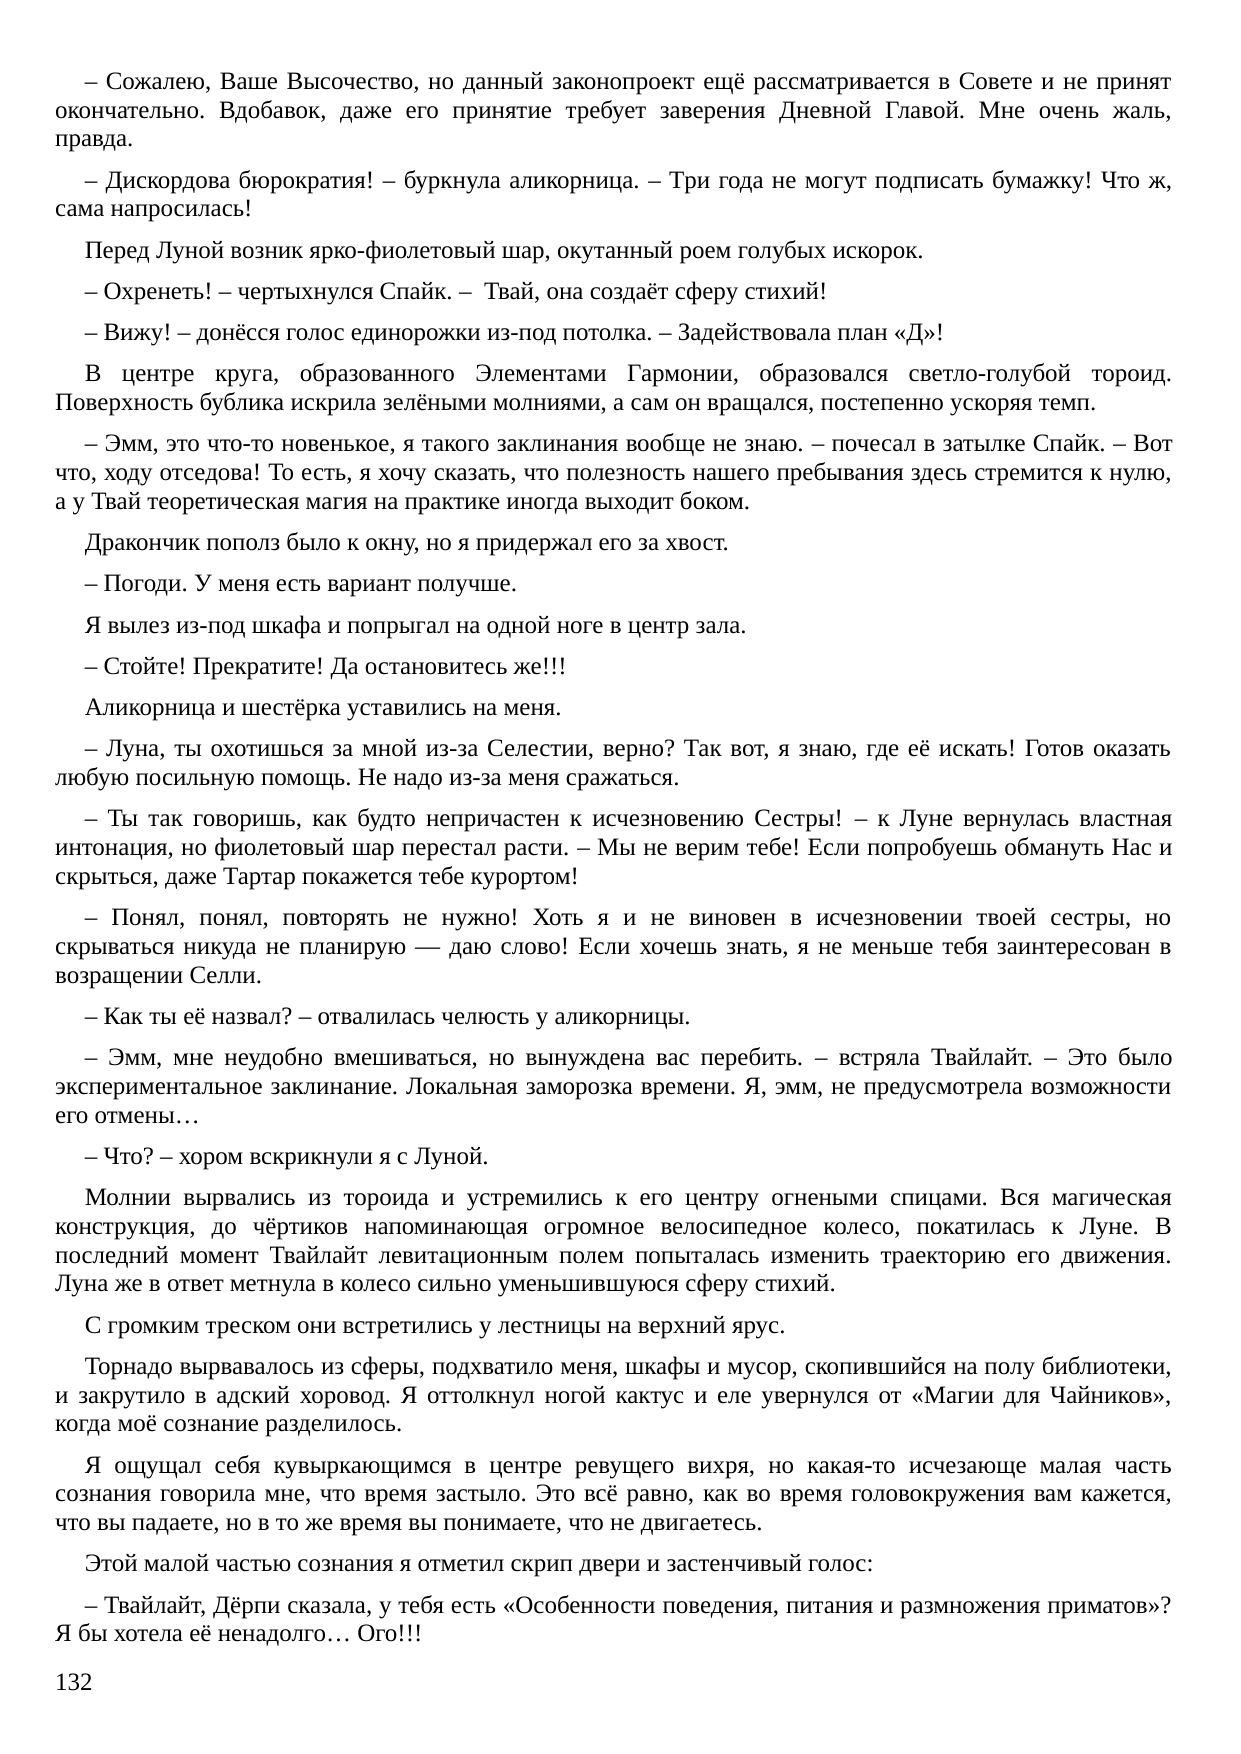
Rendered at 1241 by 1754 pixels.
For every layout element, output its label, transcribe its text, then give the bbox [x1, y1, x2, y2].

text Я ощущал себя кувыркающимся в центре ревущего вихря, но какая-то исчезающе малая часть сознания говорила мне, что время застыло. Это всё равно, как во время головокружения вам кажется, что вы падаете, но в то же время вы понимаете, что не двигаетесь. [55, 1450, 1173, 1536]
text – Охренеть! – чертыхнулся Спайк. – Твай, она создаёт сферу стихий! [55, 276, 1173, 305]
text Перед Луной возник ярко-фиолетовый шар, окутанный роем голубых искорок. [55, 235, 1173, 263]
text Этой малой частью сознания я отметил скрип двери и застенчивый голос: [55, 1548, 1173, 1577]
text – Ты так говоришь, как будто непричастен к исчезновению Сестры! – к Луне вернулась властная интонация, но фиолетовый шар перестал расти. – Мы не верим тебе! Если попробуешь обмануть Нас и скрыться, даже Тартар покажется тебе курортом! [55, 803, 1173, 890]
text – Вижу! – донёсся голос единорожки из-под потолка. – Задействовала план «Д»! [55, 317, 1173, 346]
text Дракончик пополз было к окну, но я придержал его за хвост. [55, 527, 1173, 556]
text – Твайлайт, Дёрпи сказала, у тебя есть «Особенности поведения, питания и размножения приматов»? Я бы хотела её ненадолго… Ого!!! [55, 1590, 1173, 1647]
text – Дискордова бюрократия! – буркнула аликорница. – Три года не могут подписать бумажку! Что ж, сама напросилась! [55, 165, 1173, 222]
text – Понял, понял, повторять не нужно! Хоть я и не виновен в исчезновении твоей сестры, но скрываться никуда не планирую — даю слово! Если хочешь знать, я не меньше тебя заинтересован в возращении Селли. [55, 902, 1173, 988]
text – Что? – хором вскрикнули я с Луной. [55, 1141, 1173, 1170]
text Аликорница и шестёрка уставились на меня. [55, 692, 1173, 721]
text – Эмм, мне неудобно вмешиваться, но вынуждена вас перебить. – встряла Твайлайт. – Это было экспериментальное заклинание. Локальная заморозка времени. Я, эмм, не предусмотрела возможности его отмены… [55, 1042, 1173, 1128]
text – Сожалею, Ваше Высочество, но данный законопроект ещё рассматривается в Совете и не принят окончательно. Вдобавок, даже его принятие требует заверения Дневной Главой. Мне очень жаль, правда. [55, 66, 1173, 152]
text – Как ты её назвал? – отвалилась челюсть у аликорницы. [55, 1001, 1173, 1030]
text Молнии вырвались из тороида и устремились к его центру огнеными спицами. Вся магическая конструкция, до чёртиков напоминающая огромное велосипедное колесо, покатилась к Луне. В последний момент Твайлайт левитационным полем попыталась изменить траекторию его движения. Луна же в ответ метнула в колесо сильно уменьшившуюся сферу стихий. [55, 1182, 1173, 1297]
text – Эмм, это что-то новенькое, я такого заклинания вообще не знаю. – почесал в затылке Спайк. – Вот что, ходу отседова! То есть, я хочу сказать, что полезность нашего пребывания здесь стремится к нулю, а у Твай теоретическая магия на практике иногда выходит боком. [55, 428, 1173, 515]
text – Погоди. У меня есть вариант получше. [55, 568, 1173, 597]
text В центре круга, образованного Элементами Гармонии, образовался светло-голубой тороид. Поверхность бублика искрила зелёными молниями, а сам он вращался, постепенно ускоряя темп. [55, 358, 1173, 416]
text С громким треском они встретились у лестницы на верхний ярус. [55, 1310, 1173, 1338]
text – Стойте! Прекратите! Да остановитесь же!!! [55, 651, 1173, 680]
text Я вылез из-под шкафа и попрыгал на одной ноге в центр зала. [55, 610, 1173, 638]
text – Луна, ты охотишься за мной из-за Селестии, верно? Так вот, я знаю, где её искать! Готов оказать любую посильную помощь. Не надо из-за меня сражаться. [55, 733, 1173, 791]
text Торнадо вырвавалось из сферы, подхватило меня, шкафы и мусор, скопившийся на полу библиотеки, и закрутило в адский хоровод. Я оттолкнул ногой кактус и еле увернулся от «Магии для Чайников», когда моё сознание разделилось. [55, 1351, 1173, 1437]
